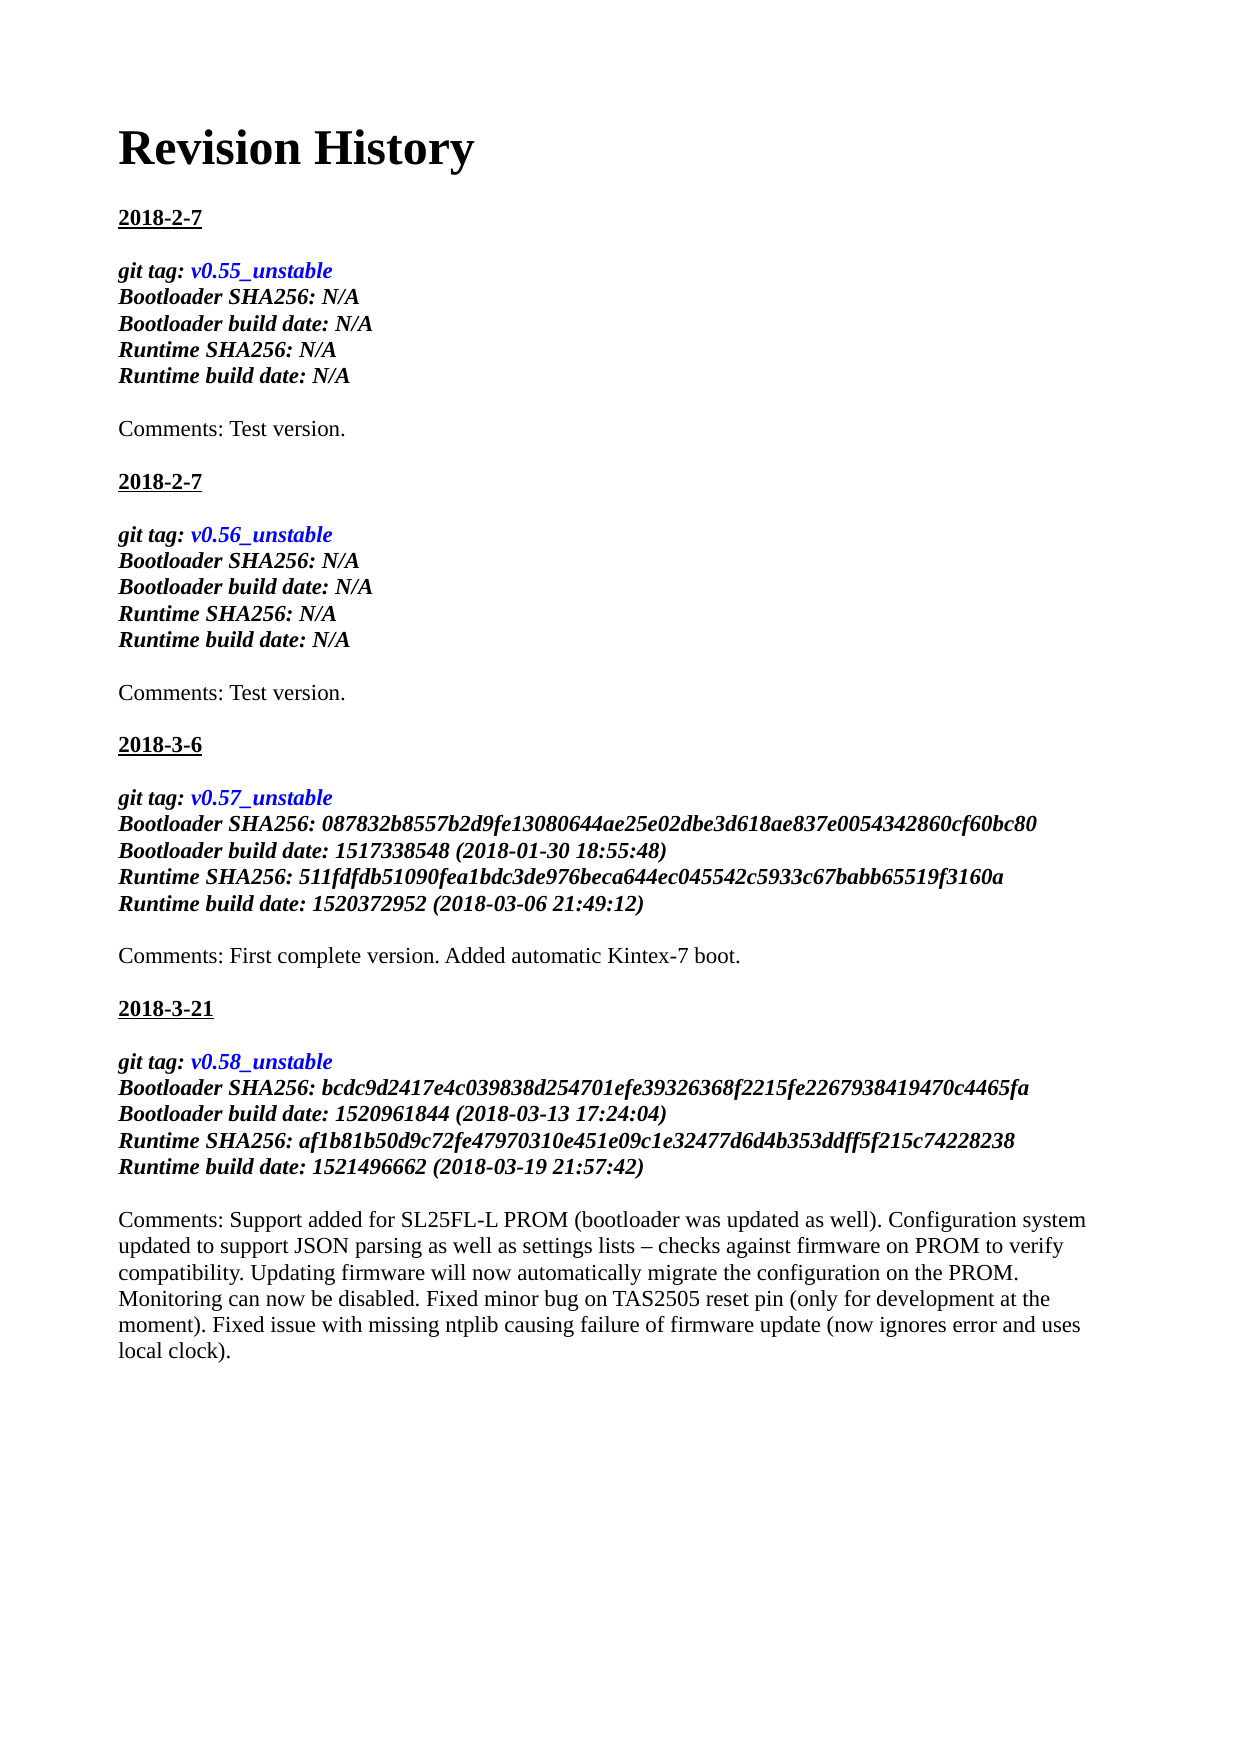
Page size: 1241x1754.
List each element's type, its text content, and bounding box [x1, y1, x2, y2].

text Runtime SHA256: N/A [118, 336, 1122, 362]
text git tag: v0.57_unstable [118, 784, 1122, 811]
text Revision History [118, 118, 1122, 176]
text Runtime build date: 1521496662 (2018-03-19 21:57:42) [118, 1153, 1122, 1179]
text git tag: v0.58_unstable [118, 1048, 1122, 1074]
text Comments: Test version. [118, 679, 1122, 705]
text Bootloader build date: N/A [118, 573, 1122, 600]
text Bootloader SHA256: N/A [118, 547, 1122, 573]
text Comments: Support added for SL25FL-L PROM (bootloader was updated as well). Configuration system updated to support JSON parsing as well as settings lists – checks against firmware on PROM to verify compatibility. Updating firmware will now automatically migrate the configuration on the PROM. Monitoring can now be disabled. Fixed minor bug on TAS2505 reset pin (only for development at the moment). Fixed issue with missing ntplib causing failure of firmware update (now ignores error and uses local clock). [118, 1206, 1122, 1364]
text Runtime SHA256: 511fdfdb51090fea1bdc3de976beca644ec045542c5933c67babb65519f3160a [118, 863, 1122, 889]
text git tag: v0.55_unstable [118, 257, 1122, 283]
text Bootloader build date: N/A [118, 310, 1122, 336]
text 2018-3-6 [118, 731, 1122, 758]
text git tag: v0.56_unstable [118, 521, 1122, 547]
text Runtime build date: N/A [118, 362, 1122, 389]
text Runtime build date: 1520372952 (2018-03-06 21:49:12) [118, 889, 1122, 916]
text Bootloader SHA256: N/A [118, 283, 1122, 310]
text Bootloader build date: 1517338548 (2018-01-30 18:55:48) [118, 837, 1122, 863]
text Runtime SHA256: N/A [118, 600, 1122, 626]
text Runtime SHA256: af1b81b50d9c72fe47970310e451e09c1e32477d6d4b353ddff5f215c74228238 [118, 1127, 1122, 1153]
text 2018-2-7 [118, 468, 1122, 494]
text Bootloader SHA256: bcdc9d2417e4c039838d254701efe39326368f2215fe2267938419470c4465fa [118, 1074, 1122, 1100]
text Comments: Test version. [118, 415, 1122, 442]
text Bootloader SHA256: 087832b8557b2d9fe13080644ae25e02dbe3d618ae837e0054342860cf60bc80 [118, 811, 1122, 837]
text Bootloader build date: 1520961844 (2018-03-13 17:24:04) [118, 1100, 1122, 1127]
text 2018-3-21 [118, 995, 1122, 1021]
text 2018-2-7 [118, 204, 1122, 231]
text Runtime build date: N/A [118, 626, 1122, 652]
text Comments: First complete version. Added automatic Kintex-7 boot. [118, 942, 1122, 969]
